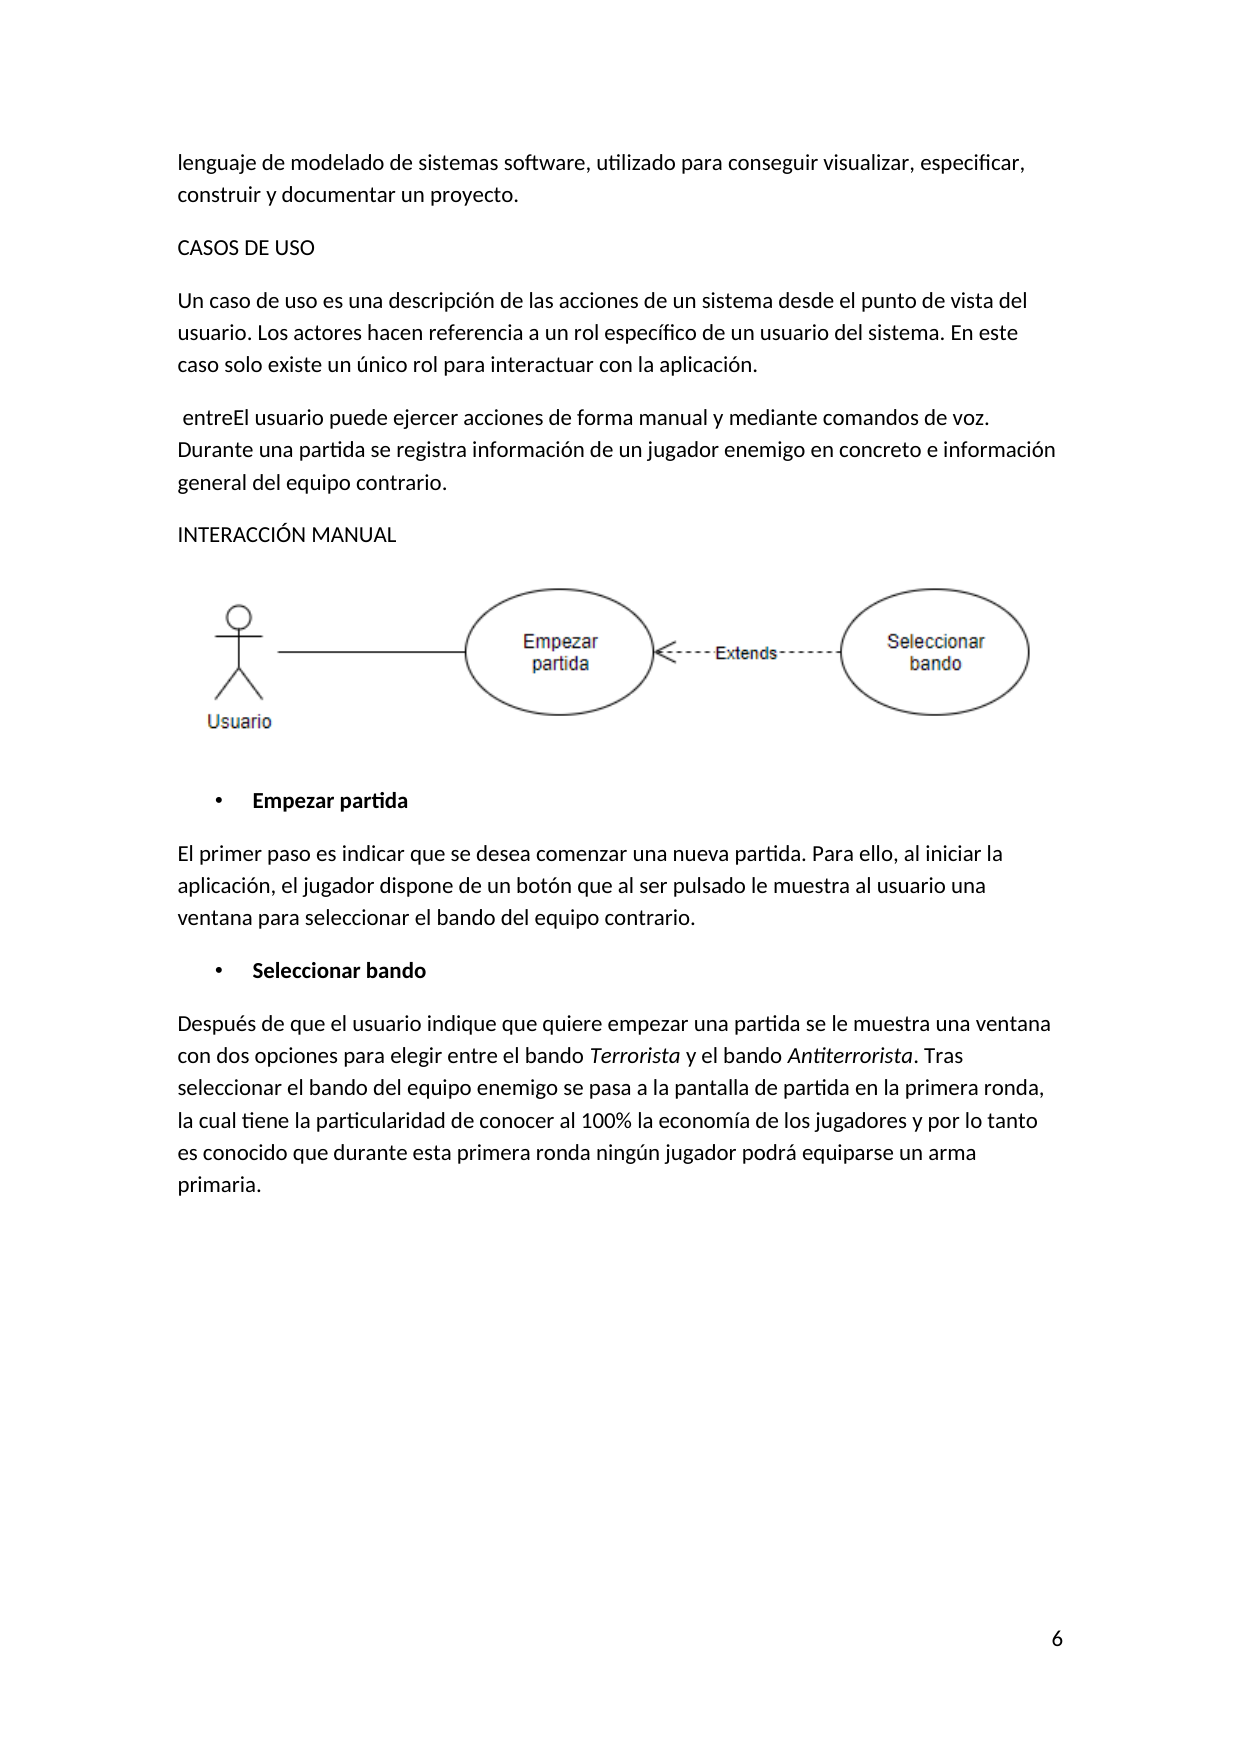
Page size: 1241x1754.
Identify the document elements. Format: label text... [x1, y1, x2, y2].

list Seleccionar bando [215, 956, 1063, 984]
text Después de que el usuario indique que quiere empezar una partida se le muestra una ventana con dos opciones para elegir entre el bando Terrorista y el bando Antiterrorista. Tras seleccionar el bando del equipo enemigo se pasa a la pantalla de partida en la primera ronda, la cual tiene la particularidad de conocer al 100% la economía de los jugadores y por lo tanto es conocido que durante esta primera ronda ningún jugador podrá equiparse un arma primaria. [177, 1009, 1063, 1198]
text entreEl usuario puede ejercer acciones de forma manual y mediante comandos de voz. Durante una partida se registra información de un jugador enemigo en concreto e información general del equipo contrario. [177, 403, 1063, 496]
picture [193, 573, 1047, 738]
text CASOS DE USO [177, 233, 1063, 261]
text El primer paso es indicar que se desea comenzar una nueva partida. Para ello, al iniciar la aplicación, el jugador dispone de un botón que al ser pulsado le muestra al usuario una ventana para seleccionar el bando del equipo contrario. [177, 839, 1063, 931]
text lenguaje de modelado de sistemas software, utilizado para conseguir visualizar, especificar, construir y documentar un proyecto. [177, 148, 1063, 208]
text Un caso de uso es una descripción de las acciones de un sistema desde el punto de vista del usuario. Los actores hacen referencia a un rol específico de un usuario del sistema. En este caso solo existe un único rol para interactuar con la aplicación. [177, 286, 1063, 378]
list Empezar partida [215, 786, 1063, 814]
text INTERACCIÓN MANUAL [177, 521, 1063, 549]
